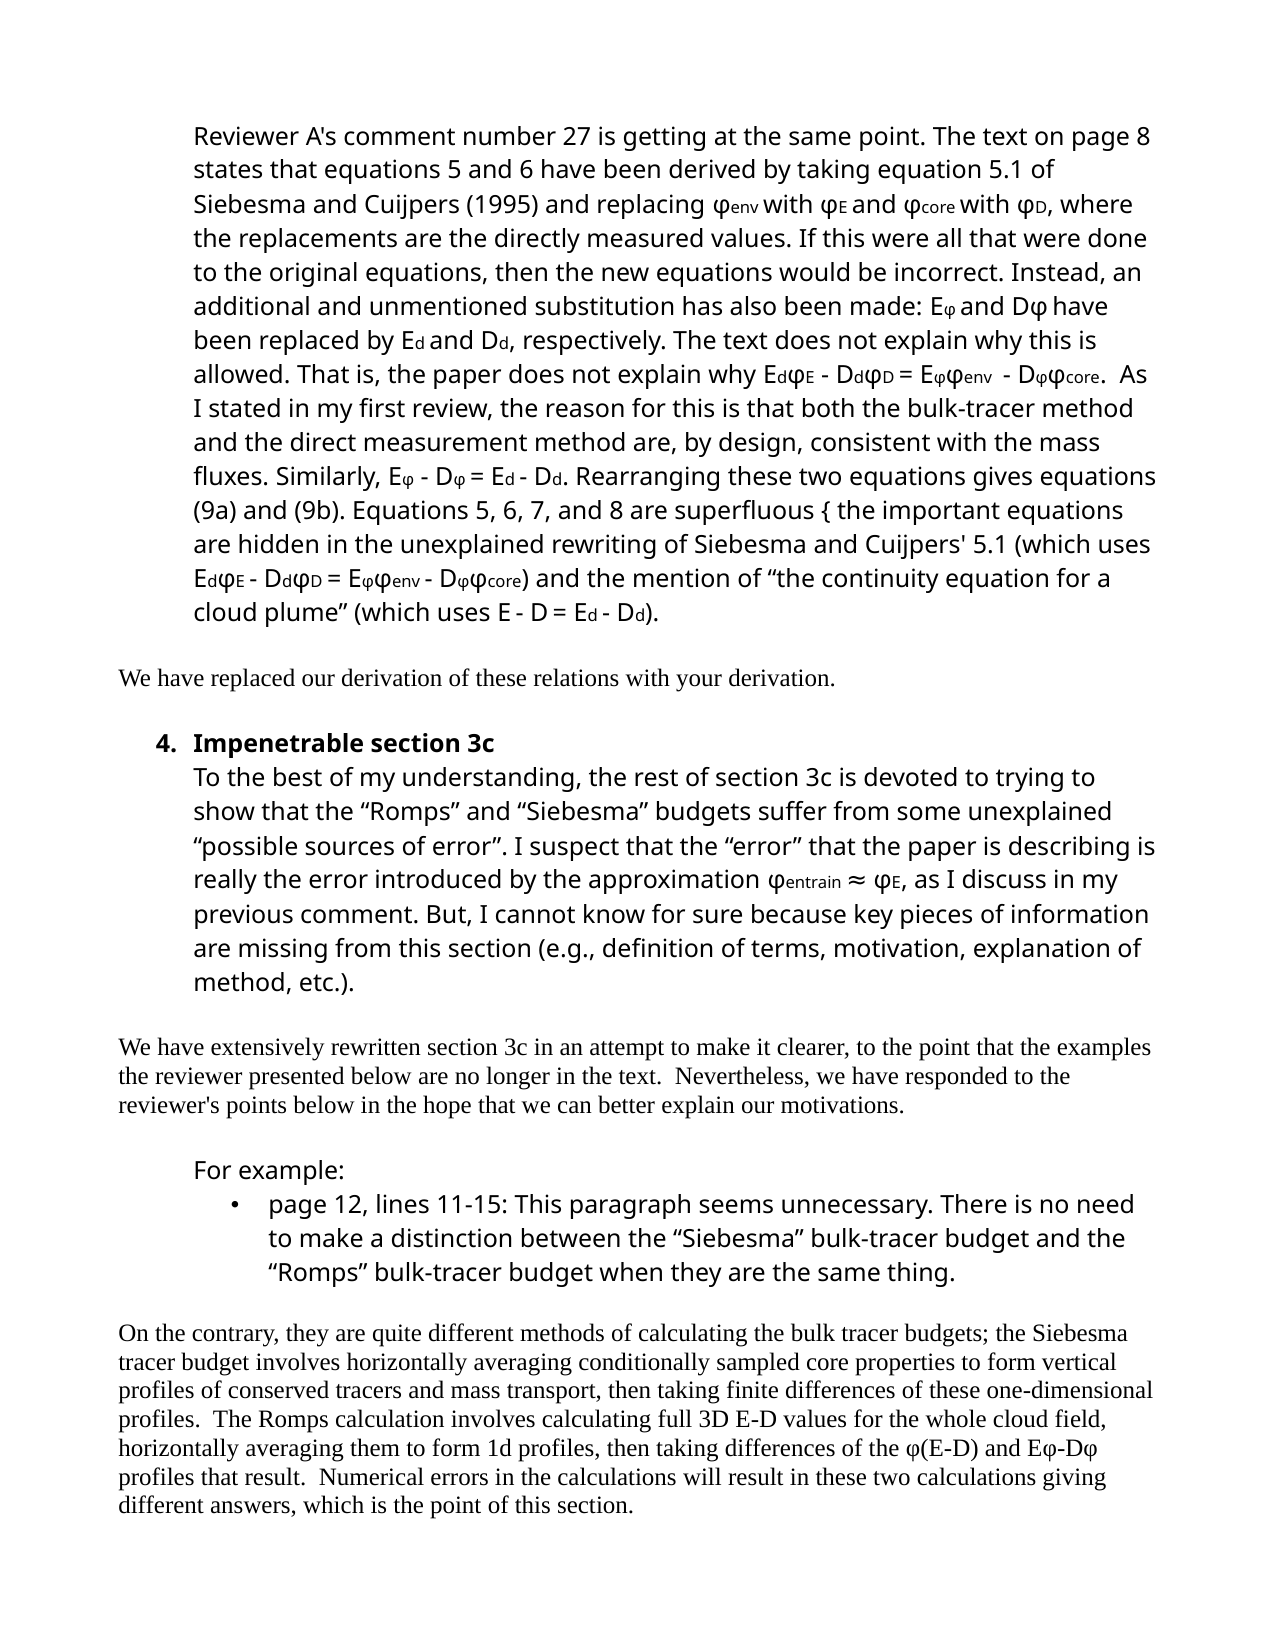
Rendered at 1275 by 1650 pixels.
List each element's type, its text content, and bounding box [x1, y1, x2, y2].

text We have replaced our derivation of these relations with your derivation. [118, 663, 1157, 692]
list To the best of my understanding, the rest of section 3c is devoted to trying to show that the “Romps” and “Siebesma” budgets suffer from some unexplained “possible sources of error”. I suspect that the “error” that the paper is describing is really the error introduced by the approximation φentrain ≈ φE, as I discuss in my previous comment. But, I cannot know for sure because key pieces of information are missing from this section (e.g., definition of terms, motivation, explanation of method, etc.). [156, 760, 1157, 998]
list Reviewer A's comment number 27 is getting at the same point. The text on page 8 states that equations 5 and 6 have been derived by taking equation 5.1 of Siebesma and Cuijpers (1995) and replacing φenv with φE and φcore with φD, where the replacements are the directly measured values. If this were all that were done to the original equations, then the new equations would be incorrect. Instead, an additional and unmentioned substitution has also been made: Eφ and Dφ have been replaced by Ed and Dd, respectively. The text does not explain why this is allowed. That is, the paper does not explain why EdφE - DdφD = Eφφenv - Dφφcore. As I stated in my first review, the reason for this is that both the bulk-tracer method and the direct measurement method are, by design, consistent with the mass fluxes. Similarly, Eφ - Dφ = Ed - Dd. Rearranging these two equations gives equations (9a) and (9b). Equations 5, 6, 7, and 8 are superfluous { the important equations are hidden in the unexplained rewriting of Siebesma and Cuijpers' 5.1 (which uses EdφE - DdφD = Eφφenv - Dφφcore) and the mention of “the continuity equation for a cloud plume” (which uses E - D = Ed - Dd). [156, 118, 1157, 629]
list Impenetrable section 3c [156, 726, 1157, 760]
list For example: [156, 1153, 1157, 1187]
list page 12, lines 11-15: This paragraph seems unnecessary. There is no need to make a distinction between the “Siebesma” bulk-tracer budget and the “Romps” bulk-tracer budget when they are the same thing. [231, 1187, 1157, 1289]
text We have extensively rewritten section 3c in an attempt to make it clearer, to the point that the examples the reviewer presented below are no longer in the text. Nevertheless, we have responded to the reviewer's points below in the hope that we can better explain our motivations. [118, 1032, 1157, 1119]
text On the contrary, they are quite different methods of calculating the bulk tracer budgets; the Siebesma tracer budget involves horizontally averaging conditionally sampled core properties to form vertical profiles of conserved tracers and mass transport, then taking finite differences of these one-dimensional profiles. The Romps calculation involves calculating full 3D E-D values for the whole cloud field, horizontally averaging them to form 1d profiles, then taking differences of the φ(E-D) and Eφ-Dφ profiles that result. Numerical errors in the calculations will result in these two calculations giving different answers, which is the point of this section. [118, 1318, 1157, 1519]
